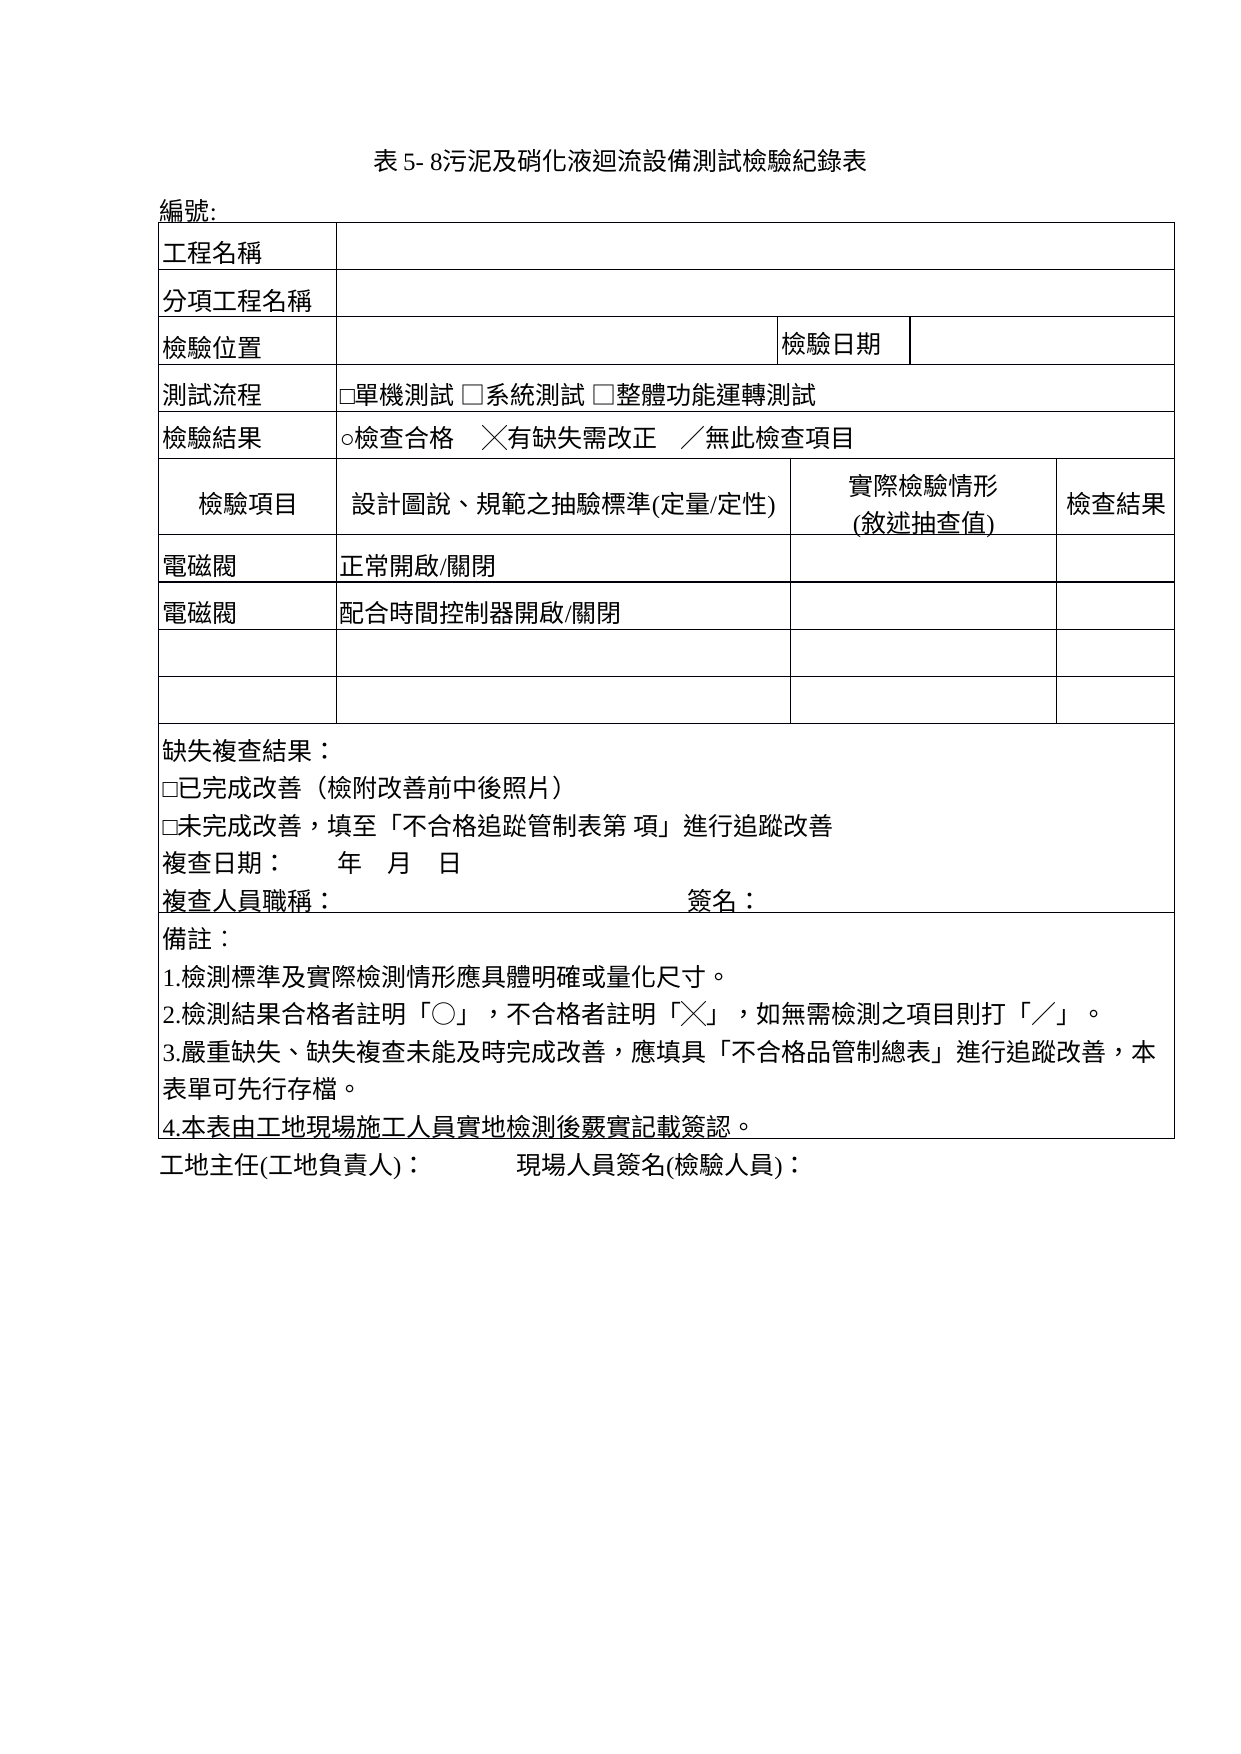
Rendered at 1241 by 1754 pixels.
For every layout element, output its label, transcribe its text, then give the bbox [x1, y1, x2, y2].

table_cell [911, 317, 1174, 363]
table_cell [337, 270, 1174, 316]
table_cell 配合時間控制器開啟/關閉 [337, 583, 790, 629]
table_cell 實際檢驗情形 (敘述抽查值) [791, 459, 1056, 534]
table_cell 檢查結果 [1057, 459, 1174, 534]
table_cell 備註︰ 1.檢測標準及實際檢測情形應具體明確或量化尺寸。 2.檢測結果合格者註明「○」，不合格者註明「╳」，如無需檢測之項目則打「／」。 3.嚴重缺失、缺失複查未能及時完成改善，應填具「不合格品管制總表」進行追蹤改善，本表單可先行存檔。 4.本表由工地現場施工人員實地檢測後覈實記載簽認。 [159, 913, 1174, 1138]
table_cell [1057, 677, 1174, 723]
table_cell 缺失複查結果： □已完成改善（檢附改善前中後照片） □未完成改善，填至「不合格追踨管制表第 項」進行追蹤改善 複查日期： 年 月 日 複查人員職稱： 簽名： [159, 724, 1174, 912]
table_cell 電磁閥 [159, 583, 336, 629]
table_cell [337, 630, 790, 676]
table_cell 檢驗位置 [159, 317, 336, 363]
table_cell [337, 677, 790, 723]
table_cell [337, 317, 777, 363]
table_cell 檢驗結果 [159, 412, 336, 458]
table_cell 測試流程 [159, 365, 336, 411]
table_header [337, 223, 1174, 269]
table_cell [159, 677, 336, 723]
table_cell [1057, 535, 1174, 581]
table_cell 設計圖說、規範之抽驗標準(定量/定性) [337, 459, 790, 534]
table_header 工程名稱 [159, 223, 336, 269]
table_cell 正常開啟/關閉 [337, 535, 790, 581]
table_cell ○檢查合格 ╳有缺失需改正 ／無此檢查項目 [337, 412, 1174, 458]
table_cell [791, 630, 1056, 676]
table_cell [1057, 630, 1174, 676]
table_cell [791, 535, 1056, 581]
text 工地主任(工地負責人)： 現場人員簽名(檢驗人員)： [159, 1139, 1081, 1176]
table_cell 檢驗項目 [159, 459, 336, 534]
table_cell 分項工程名稱 [159, 270, 336, 316]
table_cell [791, 583, 1056, 629]
table_cell □單機測試 □系統測試 □整體功能運轉測試 [337, 365, 1174, 411]
table_cell 檢驗日期 [778, 317, 909, 363]
table_cell 電磁閥 [159, 535, 336, 581]
table_cell [791, 677, 1056, 723]
table_cell [1057, 583, 1174, 629]
subtitle 表5- 8污泥及硝化液迴流設備測試檢驗紀錄表 [159, 134, 1081, 172]
table_cell [159, 630, 336, 676]
text 編號: [159, 184, 1081, 222]
